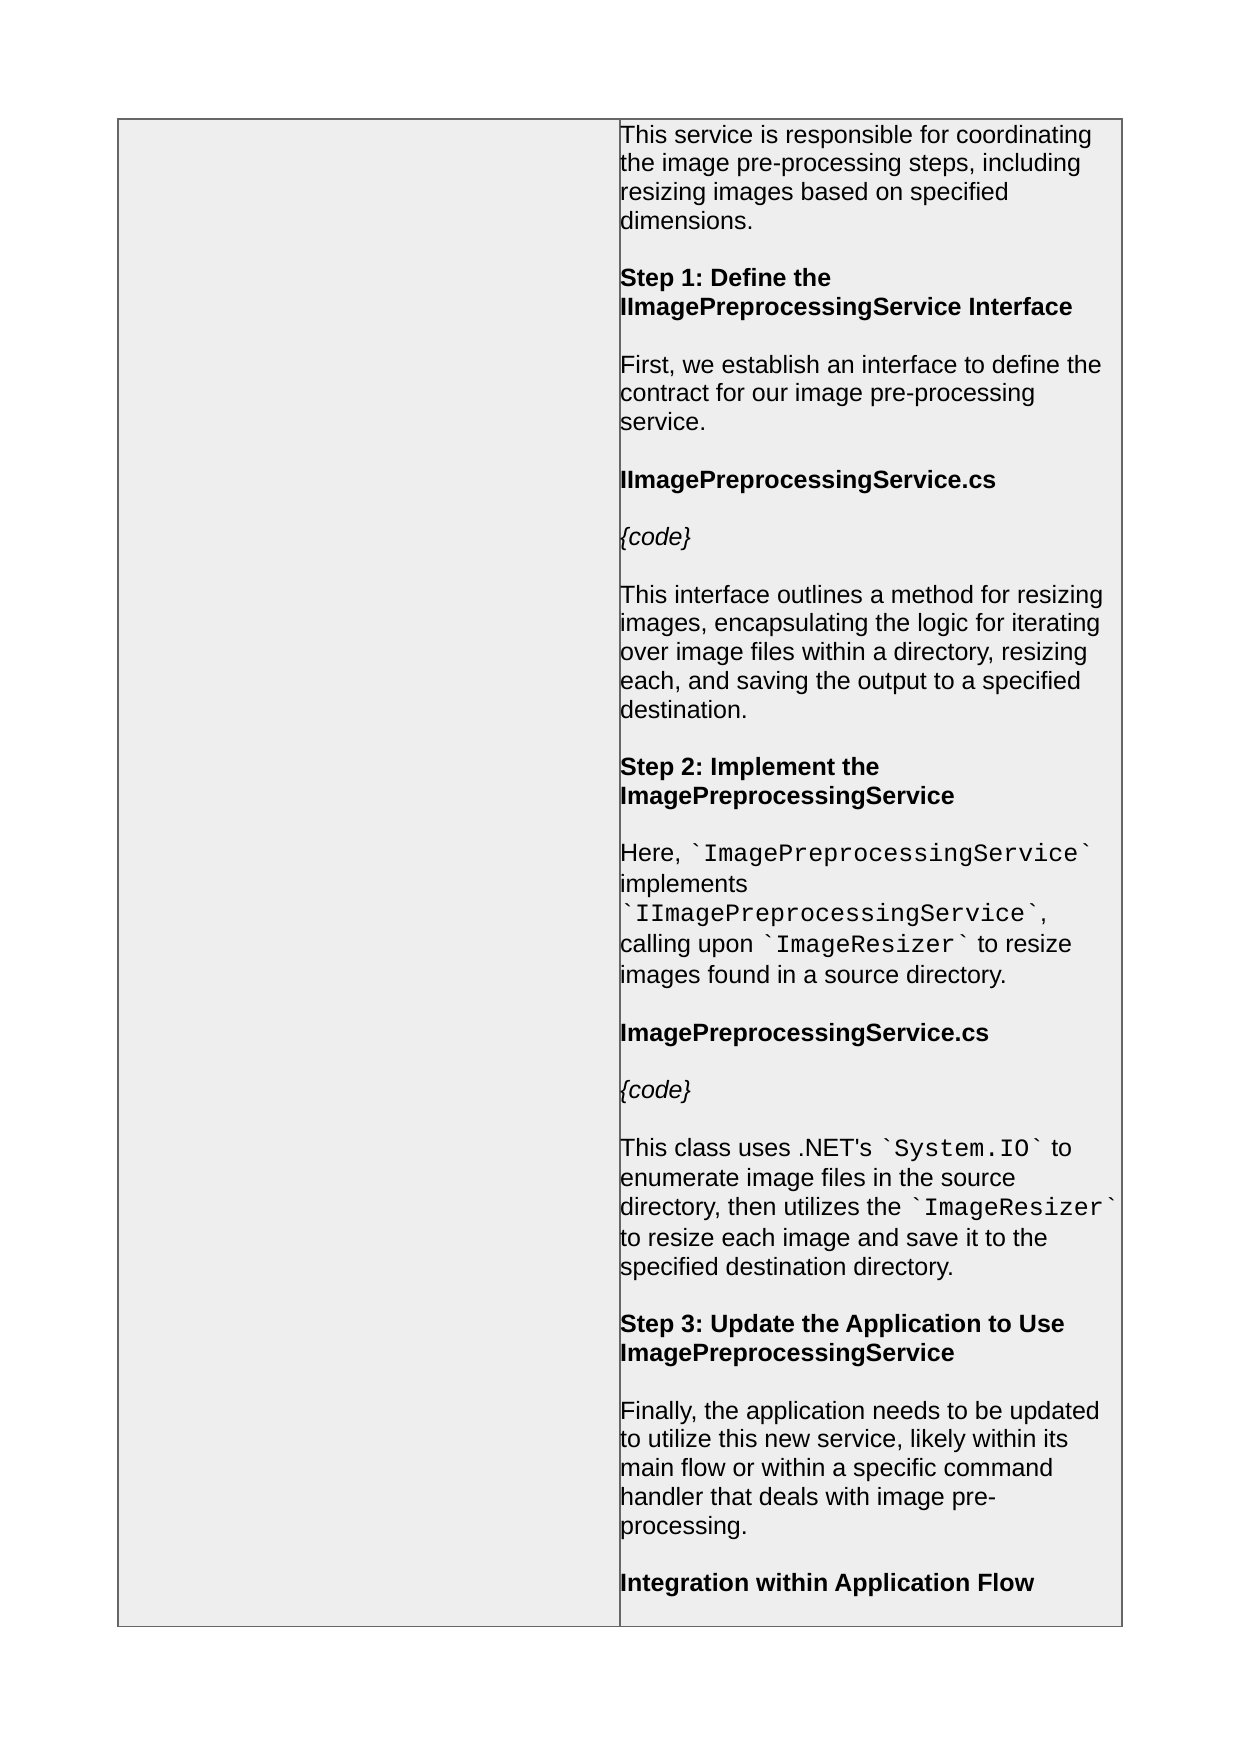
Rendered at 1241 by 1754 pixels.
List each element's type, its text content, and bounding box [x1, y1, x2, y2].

table_cell This service is responsible for coordinating the image pre-processing steps, including resizing images based on specified dimensions. Step 1: Define the IImagePreprocessingService Interface First, we establish an interface to define the contract for our image pre-processing service. IImagePreprocessingService.cs {code} This interface outlines a method for resizing images, encapsulating the logic for iterating over image files within a directory, resizing each, and saving the output to a specified destination. Step 2: Implement the ImagePreprocessingService Here, `ImagePreprocessingService` implements `IImagePreprocessingService`, calling upon `ImageResizer` to resize images found in a source directory. ImagePreprocessingService.cs {code} This class uses .NET's `System.IO` to enumerate image files in the source directory, then utilizes the `ImageResizer` to resize each image and save it to the specified destination directory. Step 3: Update the Application to Use ImagePreprocessingService Finally, the application needs to be updated to utilize this new service, likely within its main flow or within a specific command handler that deals with image pre-processing. Integration within Application Flow [621, 120, 1121, 1626]
table_cell [119, 120, 619, 1626]
